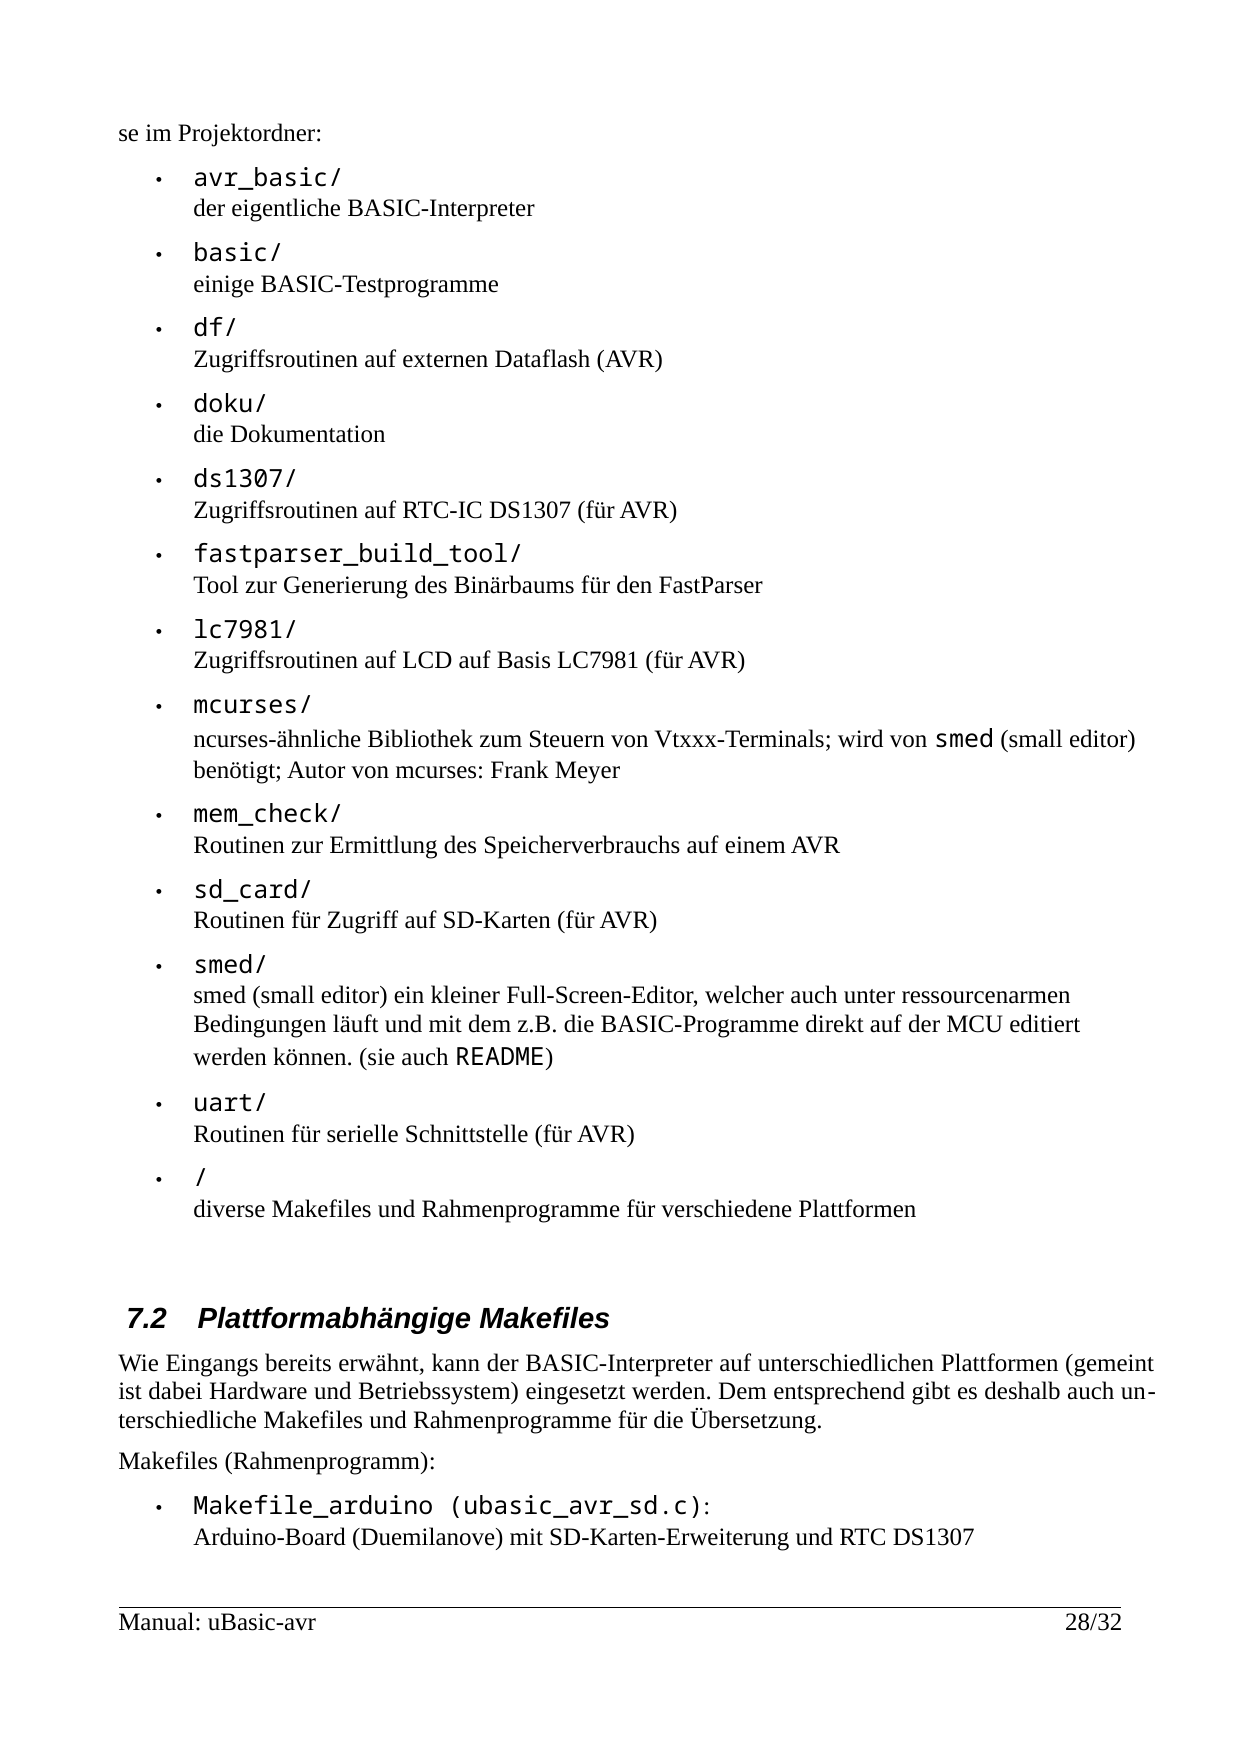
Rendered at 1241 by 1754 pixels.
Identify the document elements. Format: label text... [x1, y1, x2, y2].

list df/ Zugriffsroutinen auf externen Dataflash (AVR) [156, 310, 1156, 373]
text se im Projektordner: [118, 118, 1156, 147]
list smed/ smed (small editor) ein kleiner Full-Screen-Editor, welcher auch unter ressourcenarmen Bedingungen läuft und mit dem z.B. die BASIC-Programme direkt auf der MCU editiert werden können. (sie auch README) [156, 947, 1156, 1072]
subtitle Plattformabhängige Makefiles [118, 1302, 1156, 1335]
text Makefiles (Rahmenprogramm): [118, 1446, 1156, 1475]
list mem_check/ Routinen zur Ermittlung des Speicherverbrauchs auf einem AVR [156, 796, 1156, 859]
list Makefile_arduino (ubasic_avr_sd.c): Arduino-Board (Duemilanove) mit SD-Karten-Erweiterung und RTC DS1307 [156, 1488, 1156, 1550]
list doku/ die Dokumentation [156, 385, 1156, 448]
list sd_card/ Routinen für Zugriff auf SD-Karten (für AVR) [156, 871, 1156, 934]
list basic/ einige BASIC-Testprogramme [156, 235, 1156, 297]
list ds1307/ Zugriffsroutinen auf RTC-IC DS1307 (für AVR) [156, 461, 1156, 523]
text Wie Eingangs bereits erwähnt, kann der BASIC-Interpreter auf unterschiedlichen Plattformen (gemeint ist dabei Hardware und Betriebssystem) eingesetzt werden. Dem entsprechend gibt es deshalb auch un­terschiedliche Makefiles und Rahmenprogramme für die Übersetzung. [118, 1348, 1156, 1434]
list / diverse Makefiles und Rahmenprogramme für verschiedene Plattformen [156, 1160, 1156, 1223]
list fastparser_build_tool/ Tool zur Generierung des Binärbaums für den FastParser [156, 536, 1156, 599]
list mcurses/ ncurses-ähnliche Bibliothek zum Steuern von Vtxxx-Terminals; wird von smed (small editor) benötigt; Autor von mcurses: Frank Meyer [156, 687, 1156, 783]
list lc7981/ Zugriffsroutinen auf LCD auf Basis LC7981 (für AVR) [156, 611, 1156, 674]
list avr_basic/ der eigentliche BASIC-Interpreter [156, 159, 1156, 222]
list uart/ Routinen für serielle Schnittstelle (für AVR) [156, 1085, 1156, 1147]
